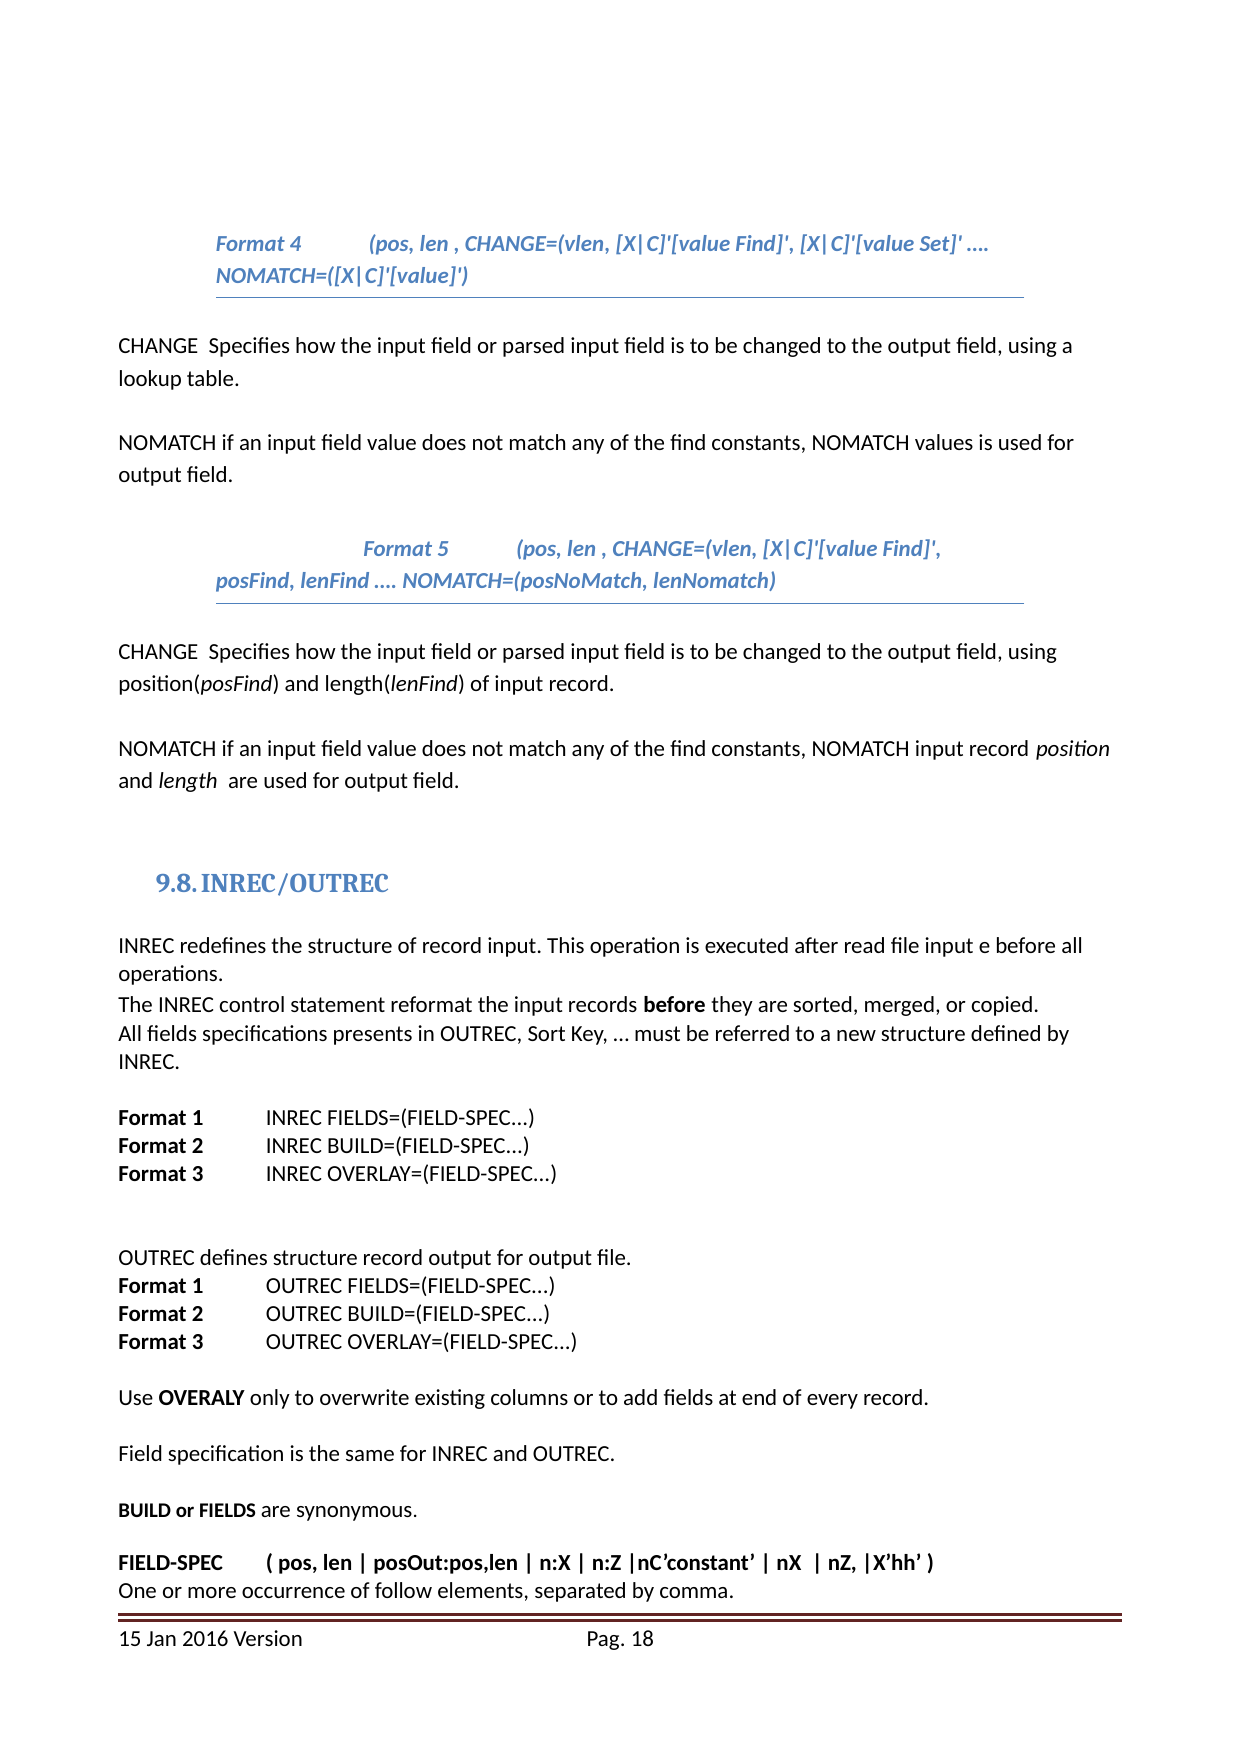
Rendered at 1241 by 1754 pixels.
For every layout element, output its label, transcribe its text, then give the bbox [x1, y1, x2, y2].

text The INREC control statement reformat the input records before they are sorted, merged, or copied. [118, 987, 1122, 1019]
text BUILD or FIELDS are synonymous. [118, 1495, 1122, 1523]
text Format 1 OUTREC FIELDS=(FIELD-SPEC...) [118, 1271, 1122, 1299]
text lookup table. [118, 364, 1122, 392]
text One or more occurrence of follow elements, separated by comma. [118, 1577, 1122, 1604]
text Use OVERALY only to overwrite existing columns or to add fields at end of every record. [118, 1383, 1122, 1411]
text Format 3 INREC OVERLAY=(FIELD-SPEC...) [118, 1159, 1122, 1187]
text Format 4 (pos, len , CHANGE=(vlen, [X|C]'[value Find]', [X|C]'[value Set]' …. NOMATCH=([X|C]'[value]') [216, 229, 1024, 297]
text Format 5 (pos, len , CHANGE=(vlen, [X|C]'[value Find]', posFind, lenFind …. NOMATCH=(posNoMatch, lenNomatch) [216, 534, 1024, 603]
text All fields specifications presents in OUTREC, Sort Key, … must be referred to a new structure defined by INREC. [118, 1019, 1122, 1075]
text CHANGE Specifies how the input field or parsed input field is to be changed to the output field, using a [118, 332, 1122, 359]
text INREC redefines the structure of record input. This operation is executed after read file input e before all operations. [118, 931, 1122, 987]
text Format 1 INREC FIELDS=(FIELD-SPEC...) [118, 1103, 1122, 1131]
text Format 2 OUTREC BUILD=(FIELD-SPEC...) [118, 1299, 1122, 1327]
text Format 3 OUTREC OVERLAY=(FIELD-SPEC...) [118, 1327, 1122, 1355]
text FIELD-SPEC ( pos, len | posOut:pos,len | n:X | n:Z |nC’constant’ | nX | nZ, |X’hh’ ) [118, 1548, 1122, 1577]
list INREC/OUTREC [156, 868, 1122, 899]
text CHANGE Specifies how the input field or parsed input field is to be changed to the output field, using position(posFind) and length(lenFind) of input record. [118, 637, 1122, 697]
text NOMATCH if an input field value does not match any of the find constants, NOMATCH input record position and length are used for output field. [118, 734, 1122, 794]
text NOMATCH if an input field value does not match any of the find constants, NOMATCH values is used for output field. [118, 428, 1122, 488]
text Format 2 INREC BUILD=(FIELD-SPEC...) [118, 1131, 1122, 1159]
text Field specification is the same for INREC and OUTREC. [118, 1439, 1122, 1467]
text OUTREC defines structure record output for output file. [118, 1243, 1122, 1271]
